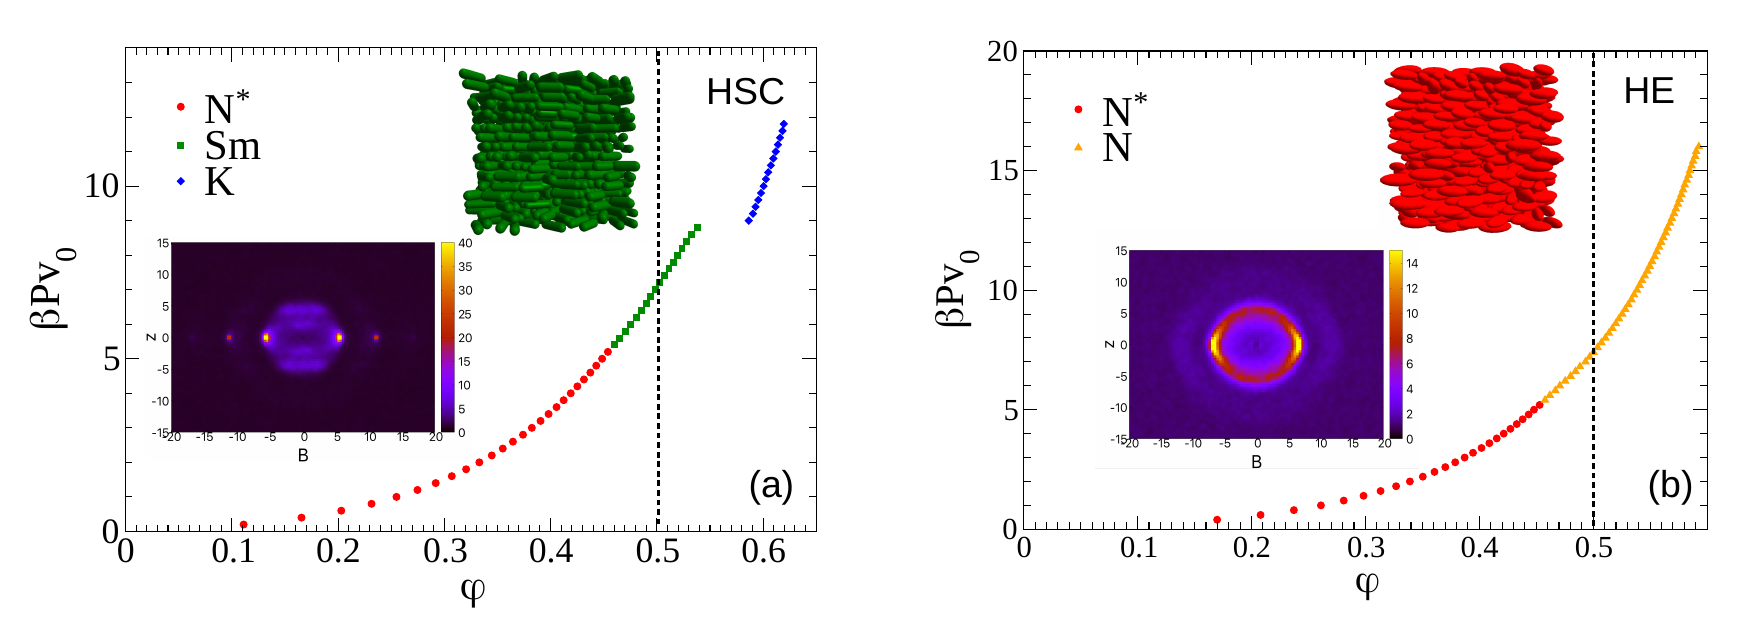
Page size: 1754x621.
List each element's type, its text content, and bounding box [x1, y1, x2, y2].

text_box HSC [691, 62, 801, 120]
picture [921, 0, 1754, 621]
text_box HE [1608, 61, 1691, 121]
picture [21, 0, 916, 621]
text_box (a) [733, 456, 810, 514]
text_box (b) [1632, 456, 1709, 514]
